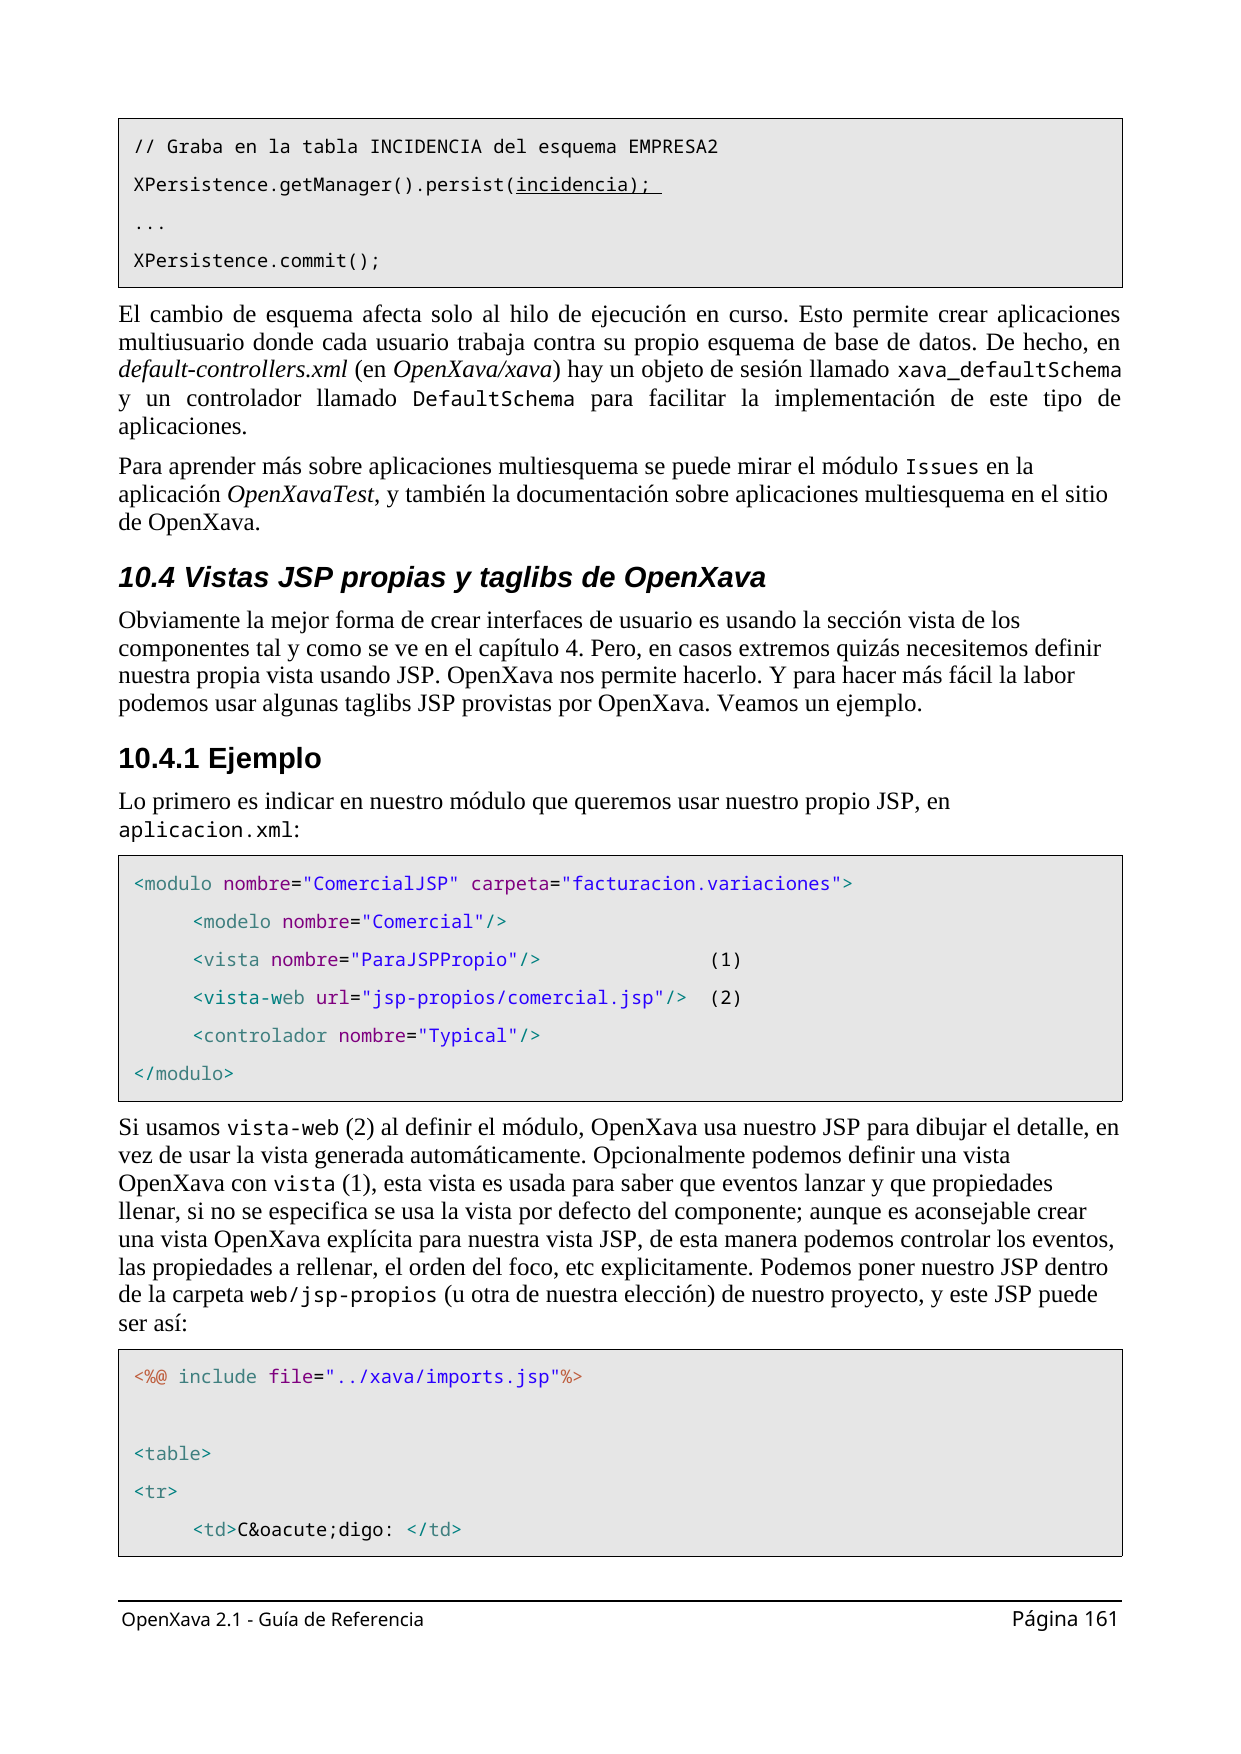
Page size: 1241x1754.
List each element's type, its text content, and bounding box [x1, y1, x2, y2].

text <modulo nombre="ComercialJSP" carpeta="facturacion.variaciones"> [119, 856, 1122, 893]
text Si usamos vista-web (2) al definir el módulo, OpenXava usa nuestro JSP para dibujar el detalle, en vez de usar la vista generada automáticamente. Opcionalmente podemos definir una vista OpenXava con vista (1), esta vista es usada para saber que eventos lanzar y que propiedades llenar, si no se especifica se usa la vista por defecto del componente; aunque es aconsejable crear una vista OpenXava explícita para nuestra vista JSP, de esta manera podemos controlar los eventos, las propiedades a rellenar, el orden del foco, etc explicitamente. Podemos poner nuestro JSP dentro de la carpeta web/jsp-propios (u otra de nuestra elección) de nuestro proyecto, y este JSP puede ser así: [118, 1113, 1122, 1337]
text Para aprender más sobre aplicaciones multiesquema se puede mirar el módulo Issues en la aplicación OpenXavaTest, y también la documentación sobre aplicaciones multiesquema en el sitio de OpenXava. [118, 452, 1122, 536]
text Obviamente la mejor forma de crear interfaces de usuario es usando la sección vista de los componentes tal y como se ve en el capítulo 4. Pero, en casos extremos quizás necesitemos definir nuestra propia vista usando JSP. OpenXava nos permite hacerlo. Y para hacer más fácil la labor podemos usar algunas taglibs JSP provistas por OpenXava. Veamos un ejemplo. [118, 606, 1122, 717]
subtitle Ejemplo [118, 742, 1122, 774]
text // Graba en la tabla INCIDENCIA del esquema EMPRESA2 [119, 119, 1122, 156]
text <%@ include file="../xava/imports.jsp"%> [119, 1350, 1122, 1387]
text <controlador nombre="Typical"/> [119, 1007, 1122, 1046]
text <vista nombre="ParaJSPPropio"/> (1) [119, 931, 1122, 969]
text XPersistence.commit(); [119, 232, 1122, 287]
text Lo primero es indicar en nuestro módulo que queremos usar nuestro propio JSP, en aplicacion.xml: [118, 787, 1122, 843]
subtitle Vistas JSP propias y taglibs de OpenXava [118, 561, 1122, 593]
text <tr> [119, 1463, 1122, 1501]
text ... [119, 194, 1122, 232]
text <vista-web url="jsp-propios/comercial.jsp"/> (2) [119, 969, 1122, 1007]
text XPersistence.getManager().persist(incidencia); [119, 156, 1122, 194]
text <table> [119, 1425, 1122, 1463]
text <td>C&oacute;digo: </td> [119, 1501, 1122, 1556]
text El cambio de esquema afecta solo al hilo de ejecución en curso. Esto permite crear aplicaciones multiusuario donde cada usuario trabaja contra su propio esquema de base de datos. De hecho, en default-controllers.xml (en OpenXava/xava) hay un objeto de sesión llamado xava_defaultSchema y un controlador llamado DefaultSchema para facilitar la implementación de este tipo de aplicaciones. [118, 300, 1122, 439]
text </modulo> [119, 1046, 1122, 1101]
text <modelo nombre="Comercial"/> [119, 893, 1122, 931]
